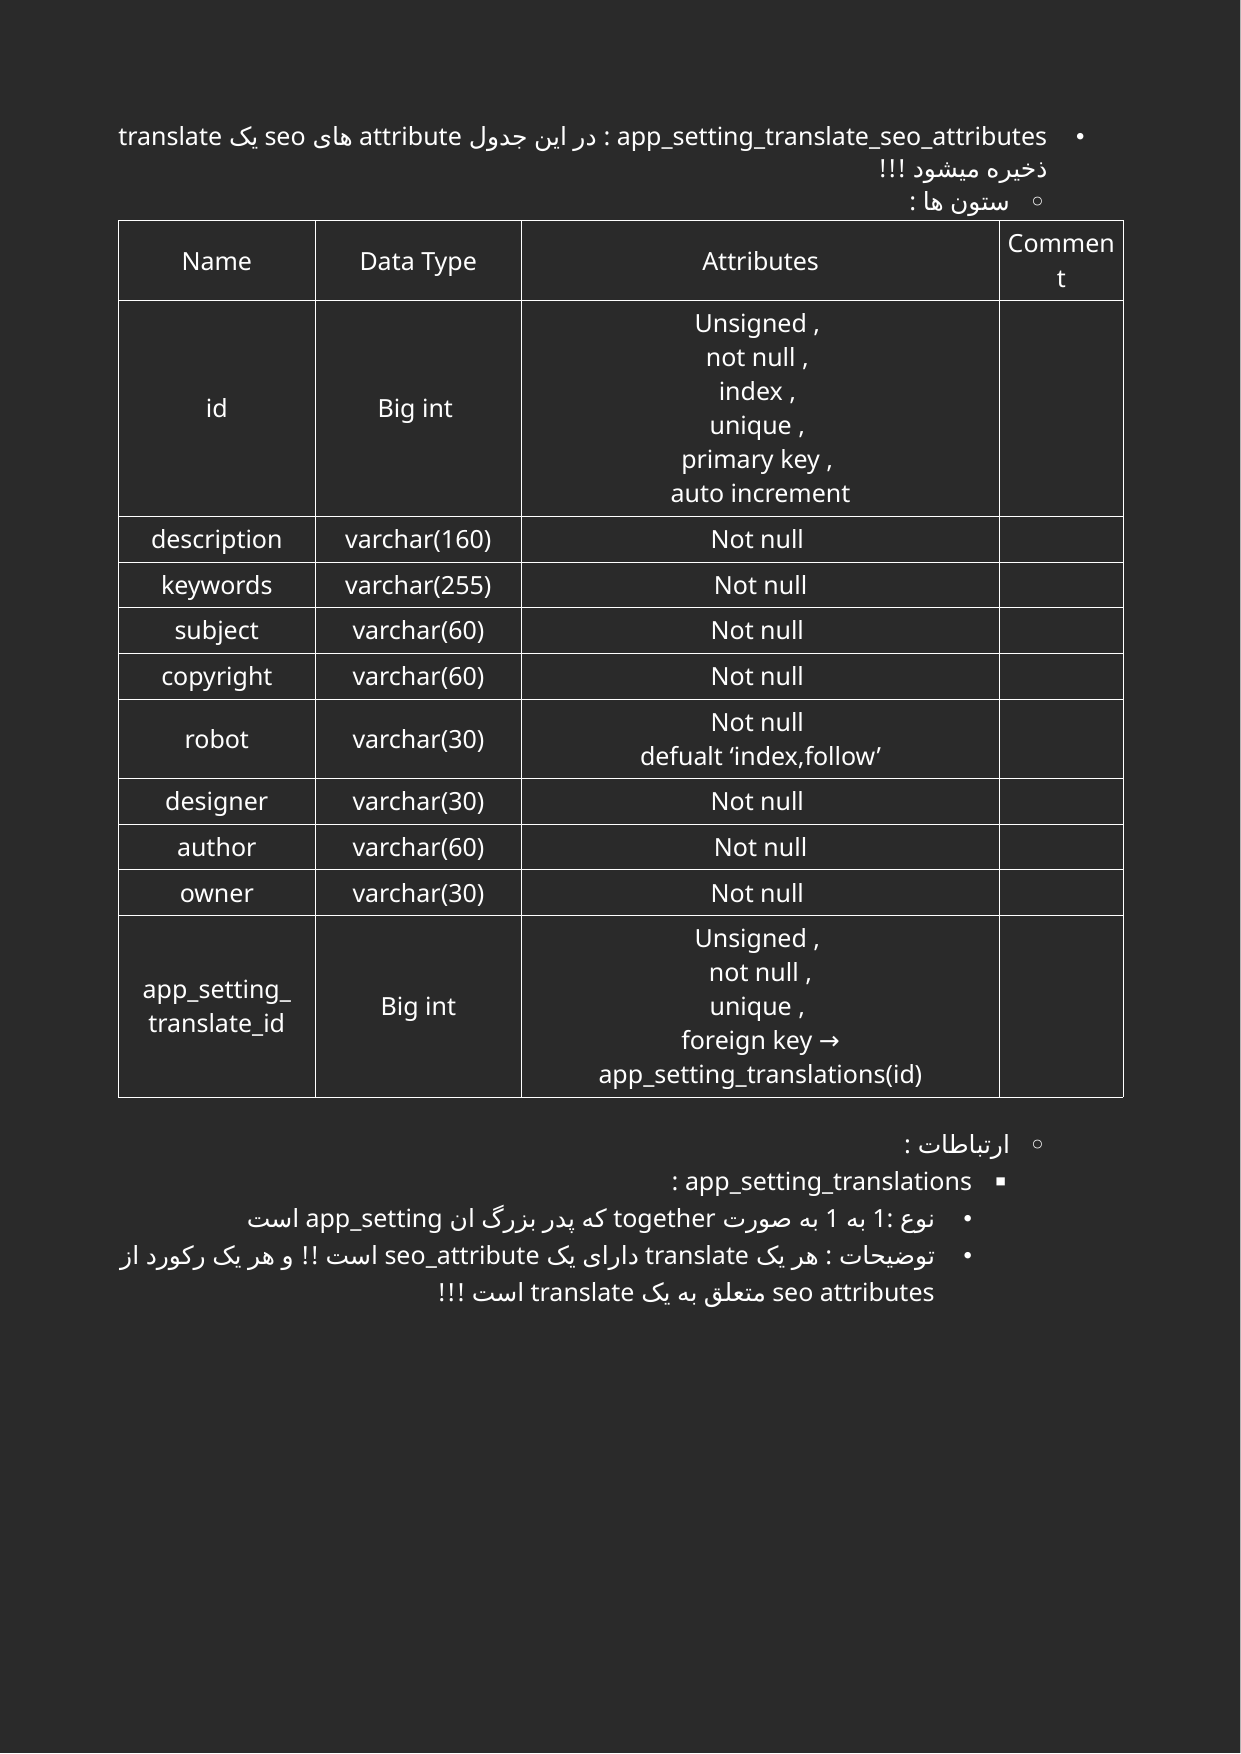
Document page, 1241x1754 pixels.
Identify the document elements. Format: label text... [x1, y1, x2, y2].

table_cell varchar(30) [316, 870, 521, 915]
table_cell owner [119, 870, 315, 915]
table_cell app_setting_ translate_id [119, 916, 315, 1097]
table_cell varchar(30) [316, 779, 521, 824]
table_header Name [119, 221, 315, 300]
table_cell description [119, 517, 315, 562]
table_cell [1000, 825, 1123, 869]
table_cell [1000, 563, 1123, 607]
list توضیحات :‌ هر یک translate دارای یک seo_attribute است !! و هر یک رکورد از seo attributes متعلق به یک translate است !!! [118, 1238, 972, 1312]
table_header Attributes [522, 221, 999, 300]
list نوع :‌1 به 1 به صورت together که پدر بزرگ ان app_setting است [118, 1201, 972, 1238]
table_cell Not null [522, 870, 999, 915]
table_cell keywords [119, 563, 315, 607]
table_header Data Type [316, 221, 521, 300]
table_cell Unsigned , not null , unique , foreign key → app_setting_translations(id) [522, 916, 999, 1097]
table_cell Not null [522, 779, 999, 824]
table_cell Not null defualt ‘index,follow’ [522, 700, 999, 778]
list app_setting_translate_seo_attributes : در این جدول attribute های seo یک translate ذخیره میشود !!! [118, 118, 1085, 188]
table_cell Not null [522, 654, 999, 698]
table_cell Unsigned , not null , index , unique , primary key , auto increment [522, 301, 999, 516]
list ارتباطات :‌ [118, 1131, 1047, 1164]
table_cell [1000, 916, 1123, 1097]
table_cell varchar(30) [316, 700, 521, 778]
table_cell varchar(60) [316, 654, 521, 698]
table_cell subject [119, 608, 315, 653]
table_cell copyright [119, 654, 315, 698]
table_cell Not null [522, 825, 999, 869]
table_cell Big int [316, 916, 521, 1097]
table_cell varchar(60) [316, 825, 521, 869]
table_cell varchar(160) [316, 517, 521, 562]
list ستون ها : [118, 188, 1047, 220]
table_cell [1000, 517, 1123, 562]
table_cell Not null [522, 608, 999, 653]
table_cell designer [119, 779, 315, 824]
table_cell Not null [522, 517, 999, 562]
table_cell robot [119, 700, 315, 778]
table_cell Not null [522, 563, 999, 607]
table_cell varchar(255) [316, 563, 521, 607]
table_cell Big int [316, 301, 521, 516]
table_cell id [119, 301, 315, 516]
table_cell [1000, 654, 1123, 698]
table_cell [1000, 870, 1123, 915]
table_cell author [119, 825, 315, 869]
table_cell [1000, 700, 1123, 778]
table_cell [1000, 779, 1123, 824]
table_cell [1000, 608, 1123, 653]
table_header Comment [1000, 221, 1123, 300]
table_cell varchar(60) [316, 608, 521, 653]
table_cell [1000, 301, 1123, 516]
list app_setting_translations :‌ [118, 1164, 1010, 1201]
